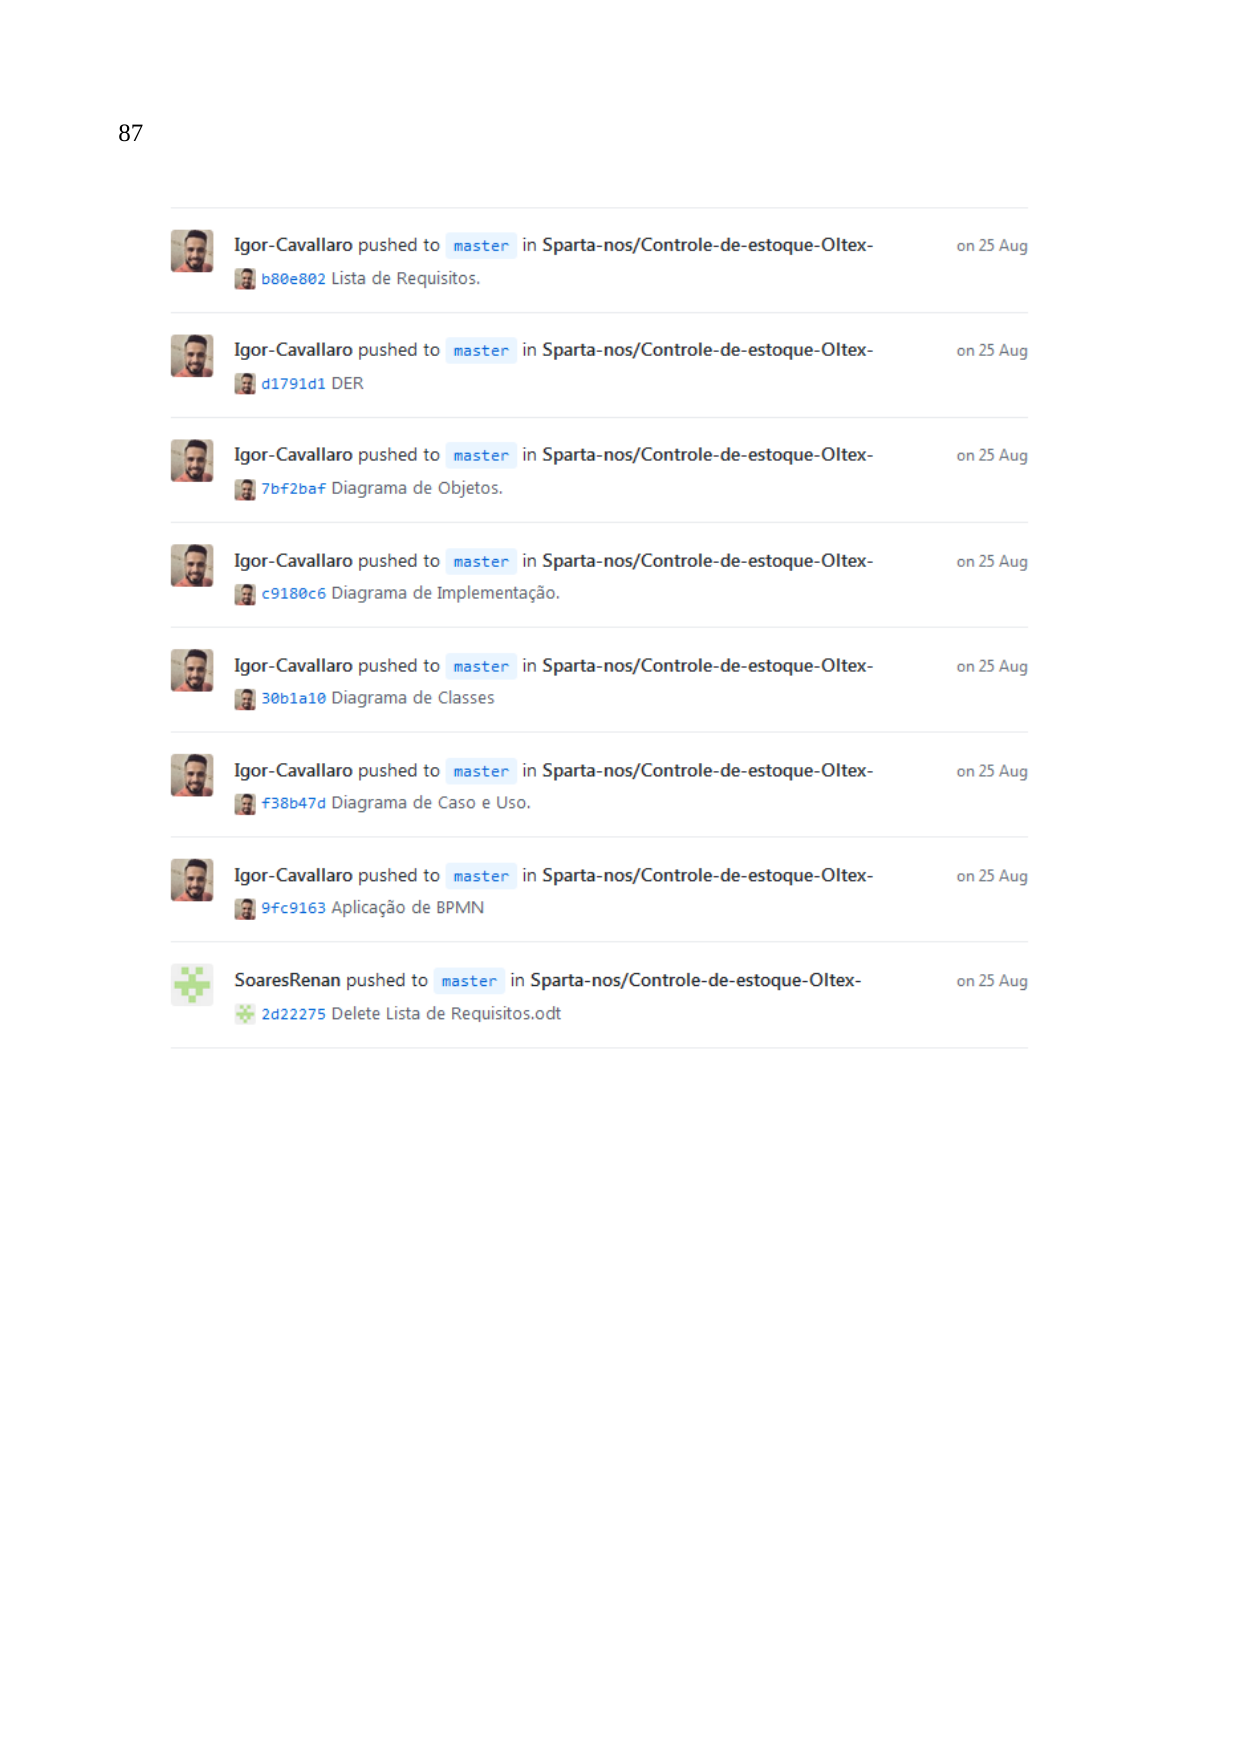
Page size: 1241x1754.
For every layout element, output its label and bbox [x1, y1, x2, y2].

picture [118, 206, 1063, 1062]
